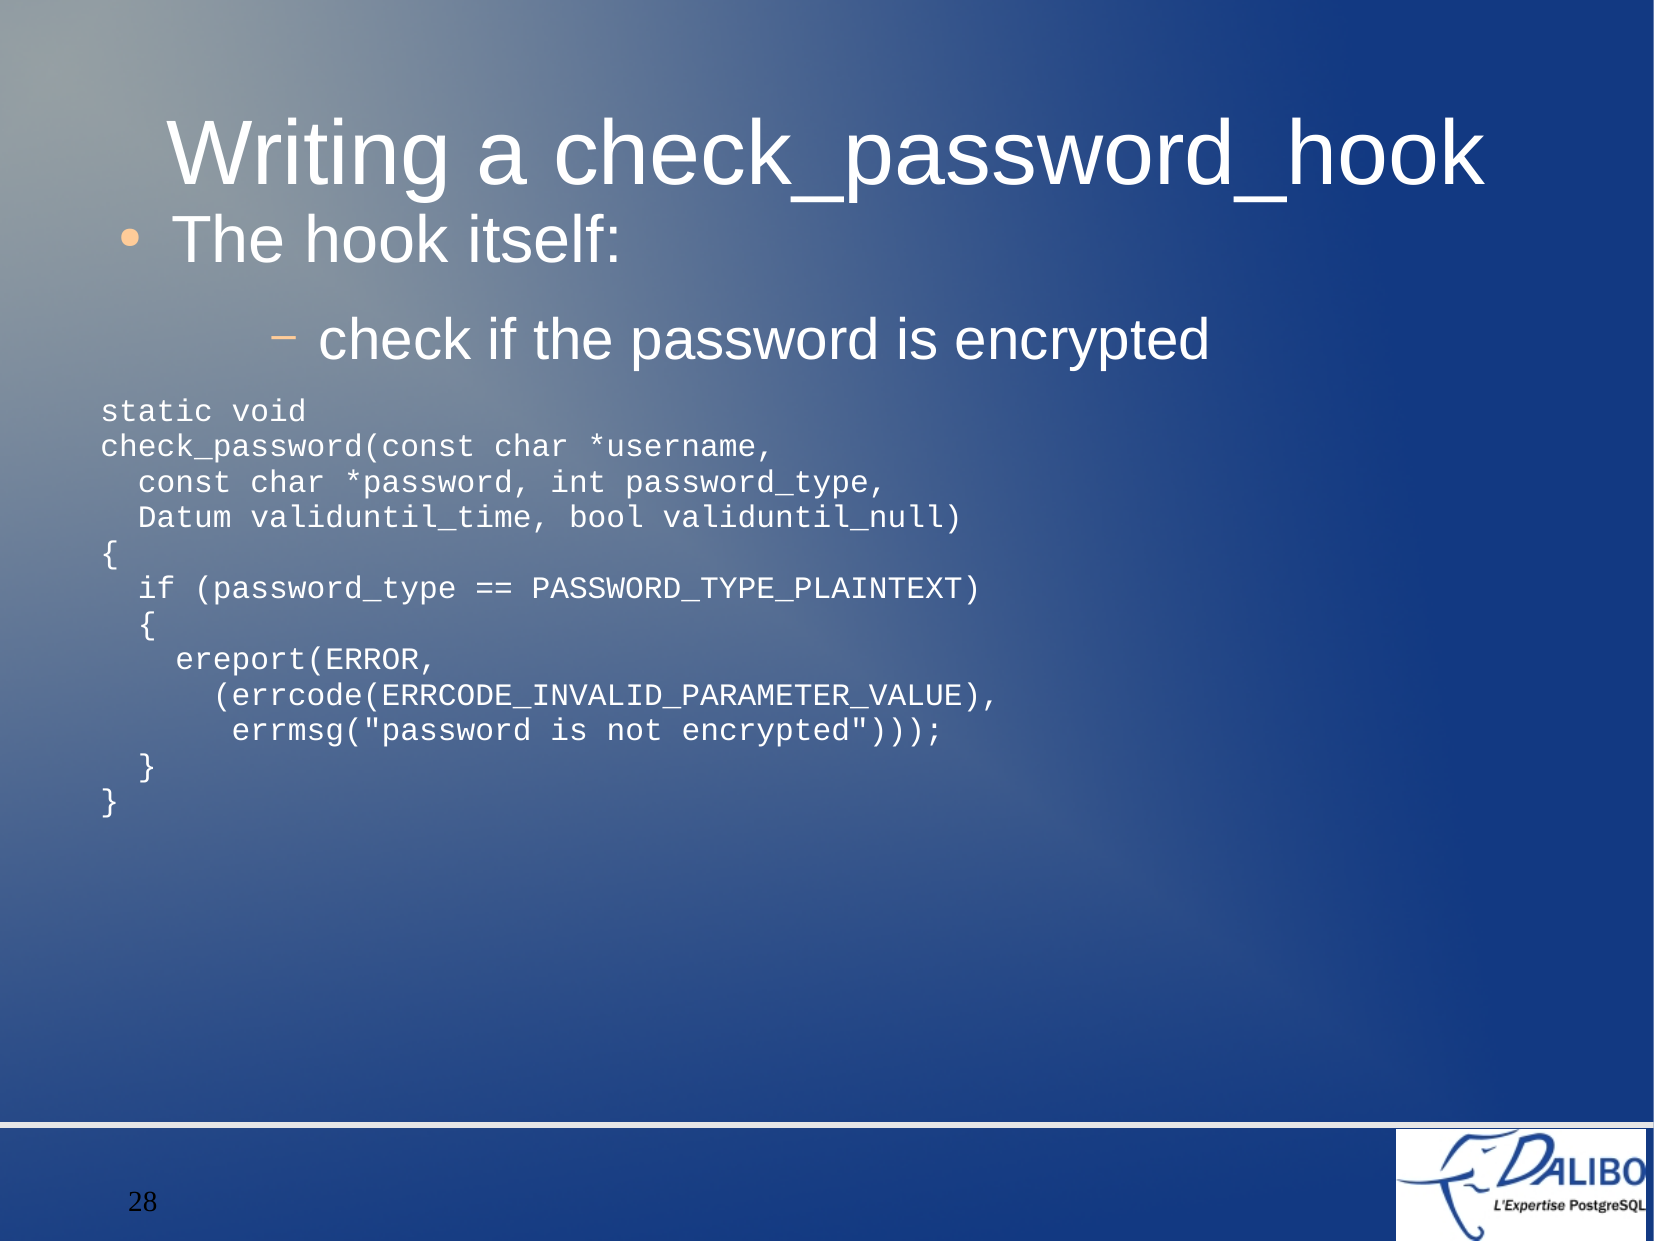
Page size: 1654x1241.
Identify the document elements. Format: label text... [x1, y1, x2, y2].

picture [0, 0, 1654, 1122]
picture [0, 1128, 1654, 1241]
list The hook itself: check if the password is encrypted static void check_password(const char *username, const char *password, int password_type, Datum validuntil_time, bool validuntil_null) { if (password_type == PASSWORD_TYPE_PLAINTEXT) { ereport(ERROR, (errcode(ERRCODE_INVALID_PARAMETER_VALUE), errmsg("password is not encrypted"))); } } [82, 202, 1571, 1021]
title Writing a check_password_hook [82, 49, 1571, 202]
